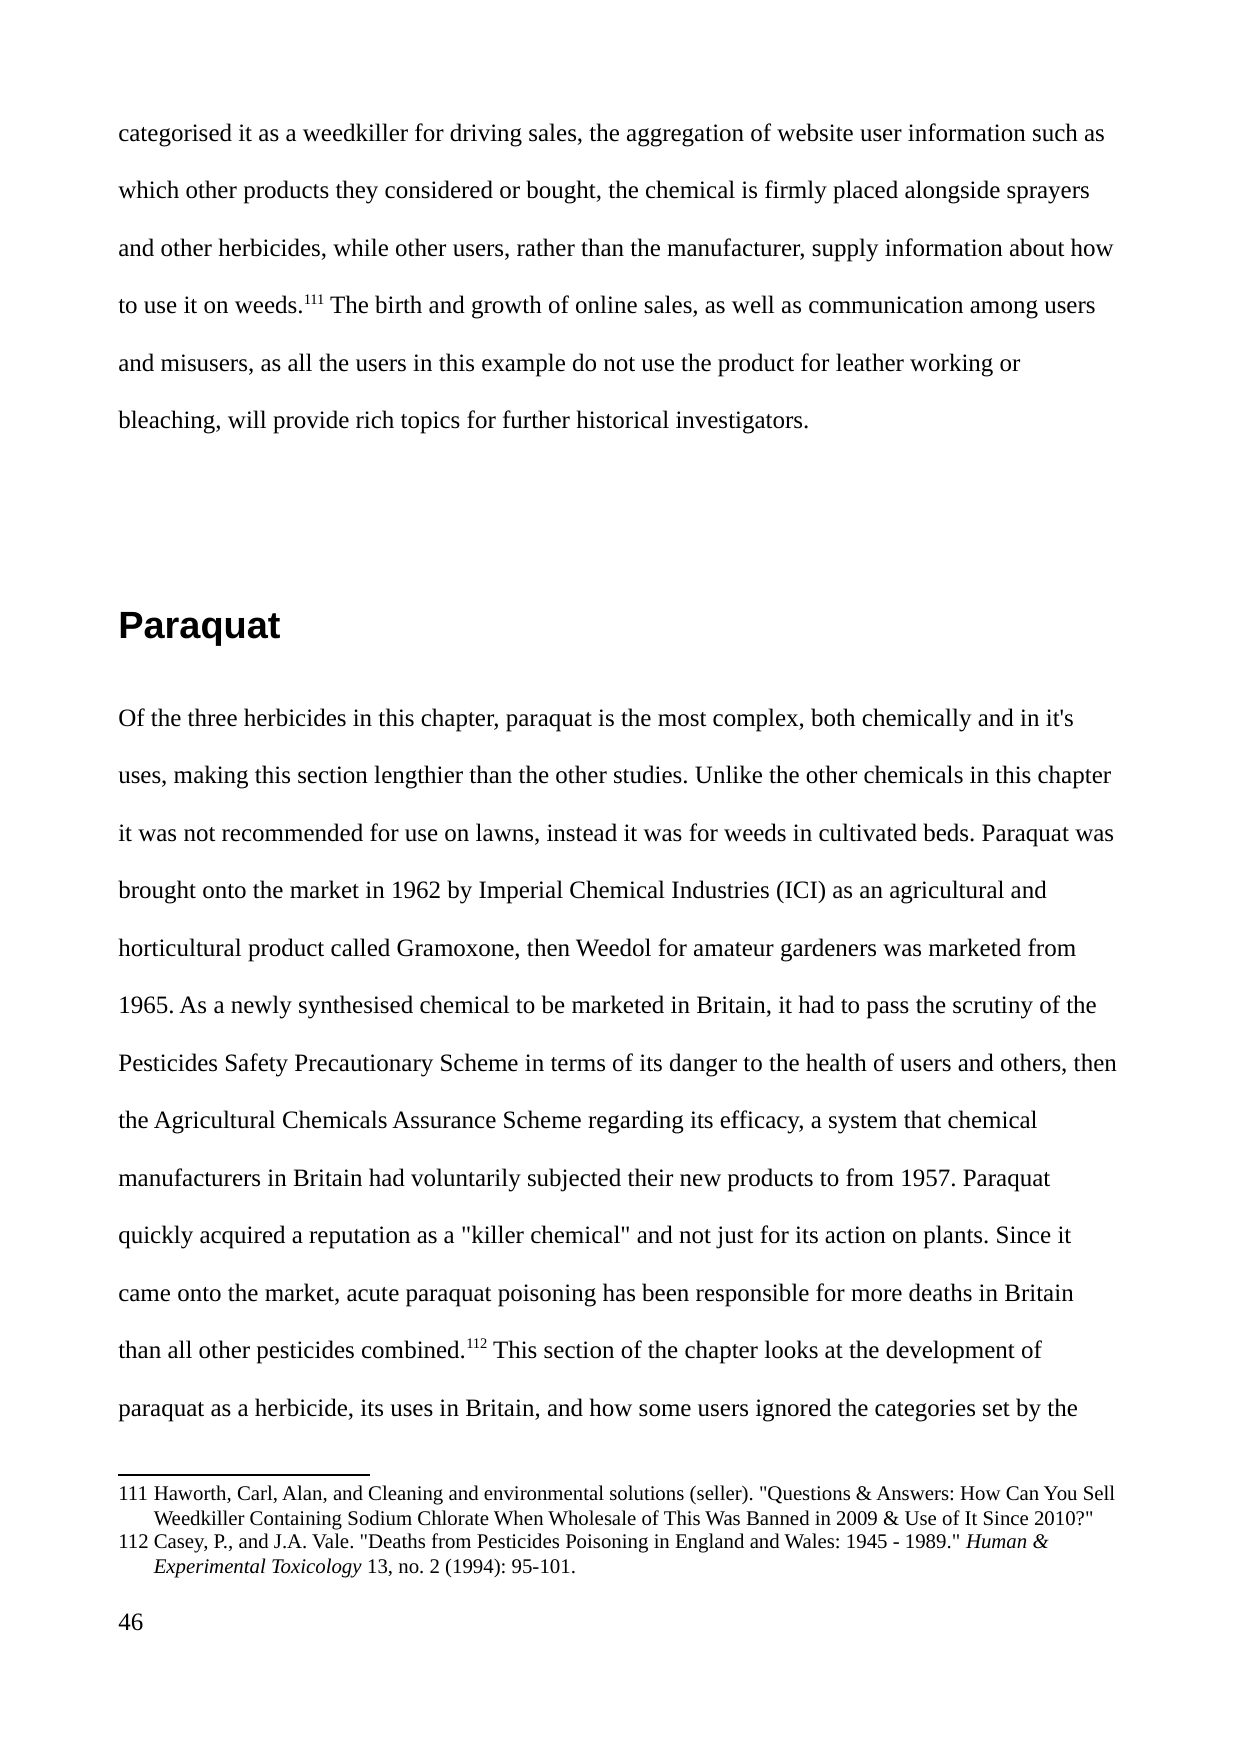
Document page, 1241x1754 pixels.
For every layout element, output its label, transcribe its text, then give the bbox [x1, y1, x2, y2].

text Haworth, Carl, Alan, and Cleaning and environmental solutions (seller). "Questions & Answers: How Can You Sell Weedkiller Containing Sodium Chlorate When Wholesale of This Was Banned in 2009 & Use of It Since 2010?" [118, 1481, 1122, 1529]
subtitle Paraquat [118, 603, 1122, 647]
text Of the three herbicides in this chapter, paraquat is the most complex, both chemically and in it's uses, making this section lengthier than the other studies. Unlike the other chemicals in this chapter it was not recommended for use on lawns, instead it was for weeds in cultivated beds. Paraquat was brought onto the market in 1962 by Imperial Chemical Industries (ICI) as an agricultural and horticultural product called Gramoxone, then Weedol for amateur gardeners was marketed from 1965. As a newly synthesised chemical to be marketed in Britain, it had to pass the scrutiny of the Pesticides Safety Precautionary Scheme in terms of its danger to the health of users and others, then the Agricultural Chemicals Assurance Scheme regarding its efficacy, a system that chemical manufacturers in Britain had voluntarily subjected their new products to from 1957. Paraquat quickly acquired a reputation as a "killer chemical" and not just for its action on plants. Since it came onto the market, acute paraquat poisoning has been responsible for more deaths in Britain than all other pesticides combined. This section of the chapter looks at the development of paraquat as a herbicide, its uses in Britain, and how some users ignored the categories set by the [118, 703, 1122, 1422]
text categorised it as a weedkiller for driving sales, the aggregation of website user information such as which other products they considered or bought, the chemical is firmly placed alongside sprayers and other herbicides, while other users, rather than the manufacturer, supply information about how to use it on weeds. The birth and growth of online sales, as well as communication among users and misusers, as all the users in this example do not use the product for leather working or bleaching, will provide rich topics for further historical investigators. [118, 118, 1122, 434]
text Casey, P., and J.A. Vale. "Deaths from Pesticides Poisoning in England and Wales: 1945 - 1989." Human & Experimental Toxicology 13, no. 2 (1994): 95-101. [118, 1529, 1122, 1578]
